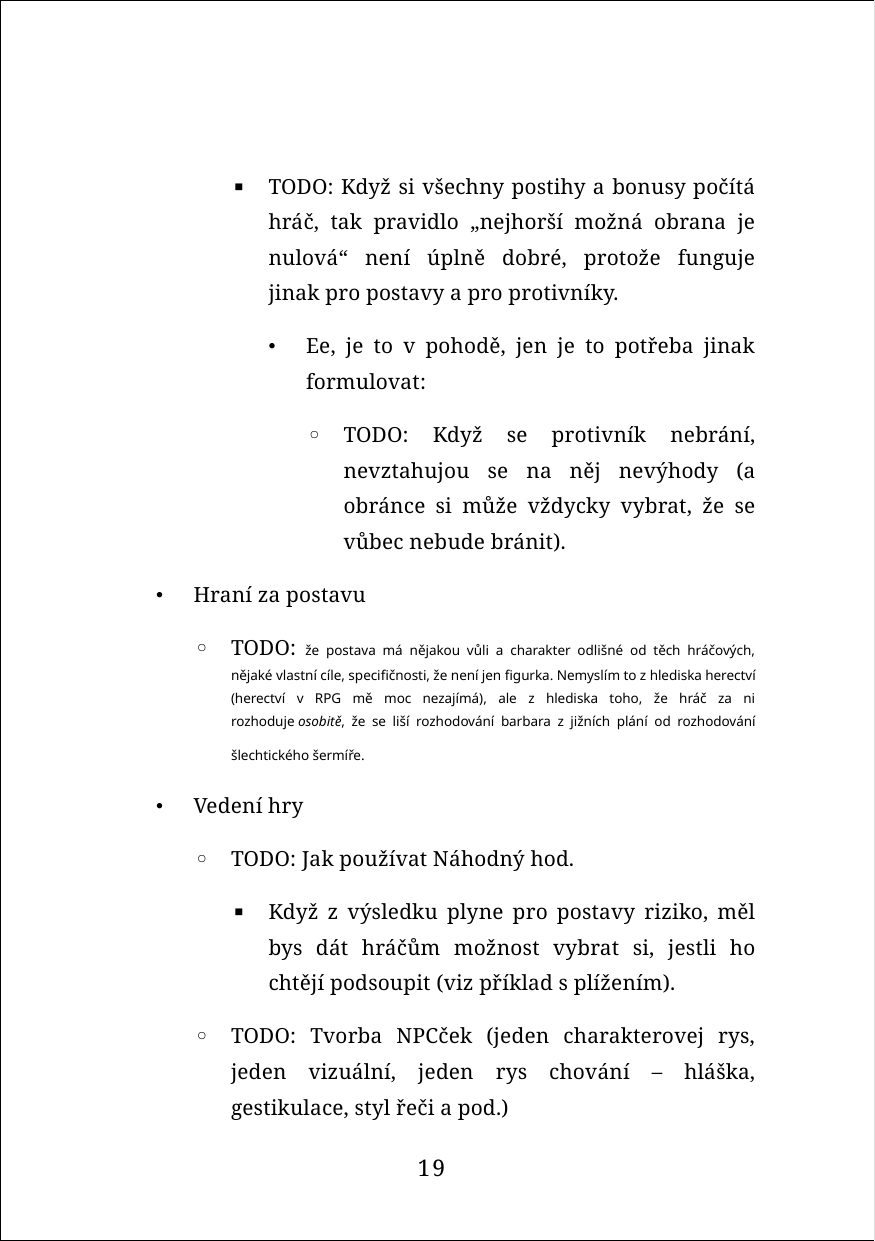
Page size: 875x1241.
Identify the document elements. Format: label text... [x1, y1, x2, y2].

list Vedení hry [156, 791, 756, 819]
list Ee, je to v pohodě, jen je to potřeba jinak formulovat: [268, 332, 756, 396]
list TODO: Jak používat Náhodný hod. [193, 844, 756, 872]
list TODO: Tvorba NPCček (jeden charakterovej rys, jeden vizuální, jeden rys chování – hláška, gestikulace, styl řeči a pod.) [193, 1022, 756, 1121]
list Když z výsledku plyne pro postavy riziko, měl bys dát hráčům možnost vybrat si, jestli ho chtějí podsoupit (viz příklad s plížením). [231, 897, 756, 997]
list Hraní za postavu [156, 580, 756, 608]
list TODO: že postava má nějakou vůli a charakter odlišné od těch hráčových, nějaké vlastní cíle, specifičnosti, že není jen figurka. Nemyslím to z hlediska herectví (herectví v RPG mě moc nezajímá), ale z hlediska toho, že hráč za ni rozhoduje osobitě, že se liší rozhodování barbara z jižních plání od rozhodování šlechtického šermíře. [193, 633, 756, 766]
list TODO: Když si všechny postihy a bonusy počítá hráč, tak pravidlo „nejhorší možná obrana je nulová“ není úplně dobré, protože funguje jinak pro postavy a pro protivníky. [231, 172, 756, 307]
list TODO: Když se protivník nebrání, nevztahujou se na něj nevýhody (a obránce si může vždycky vybrat, že se vůbec nebude bránit). [306, 420, 756, 555]
